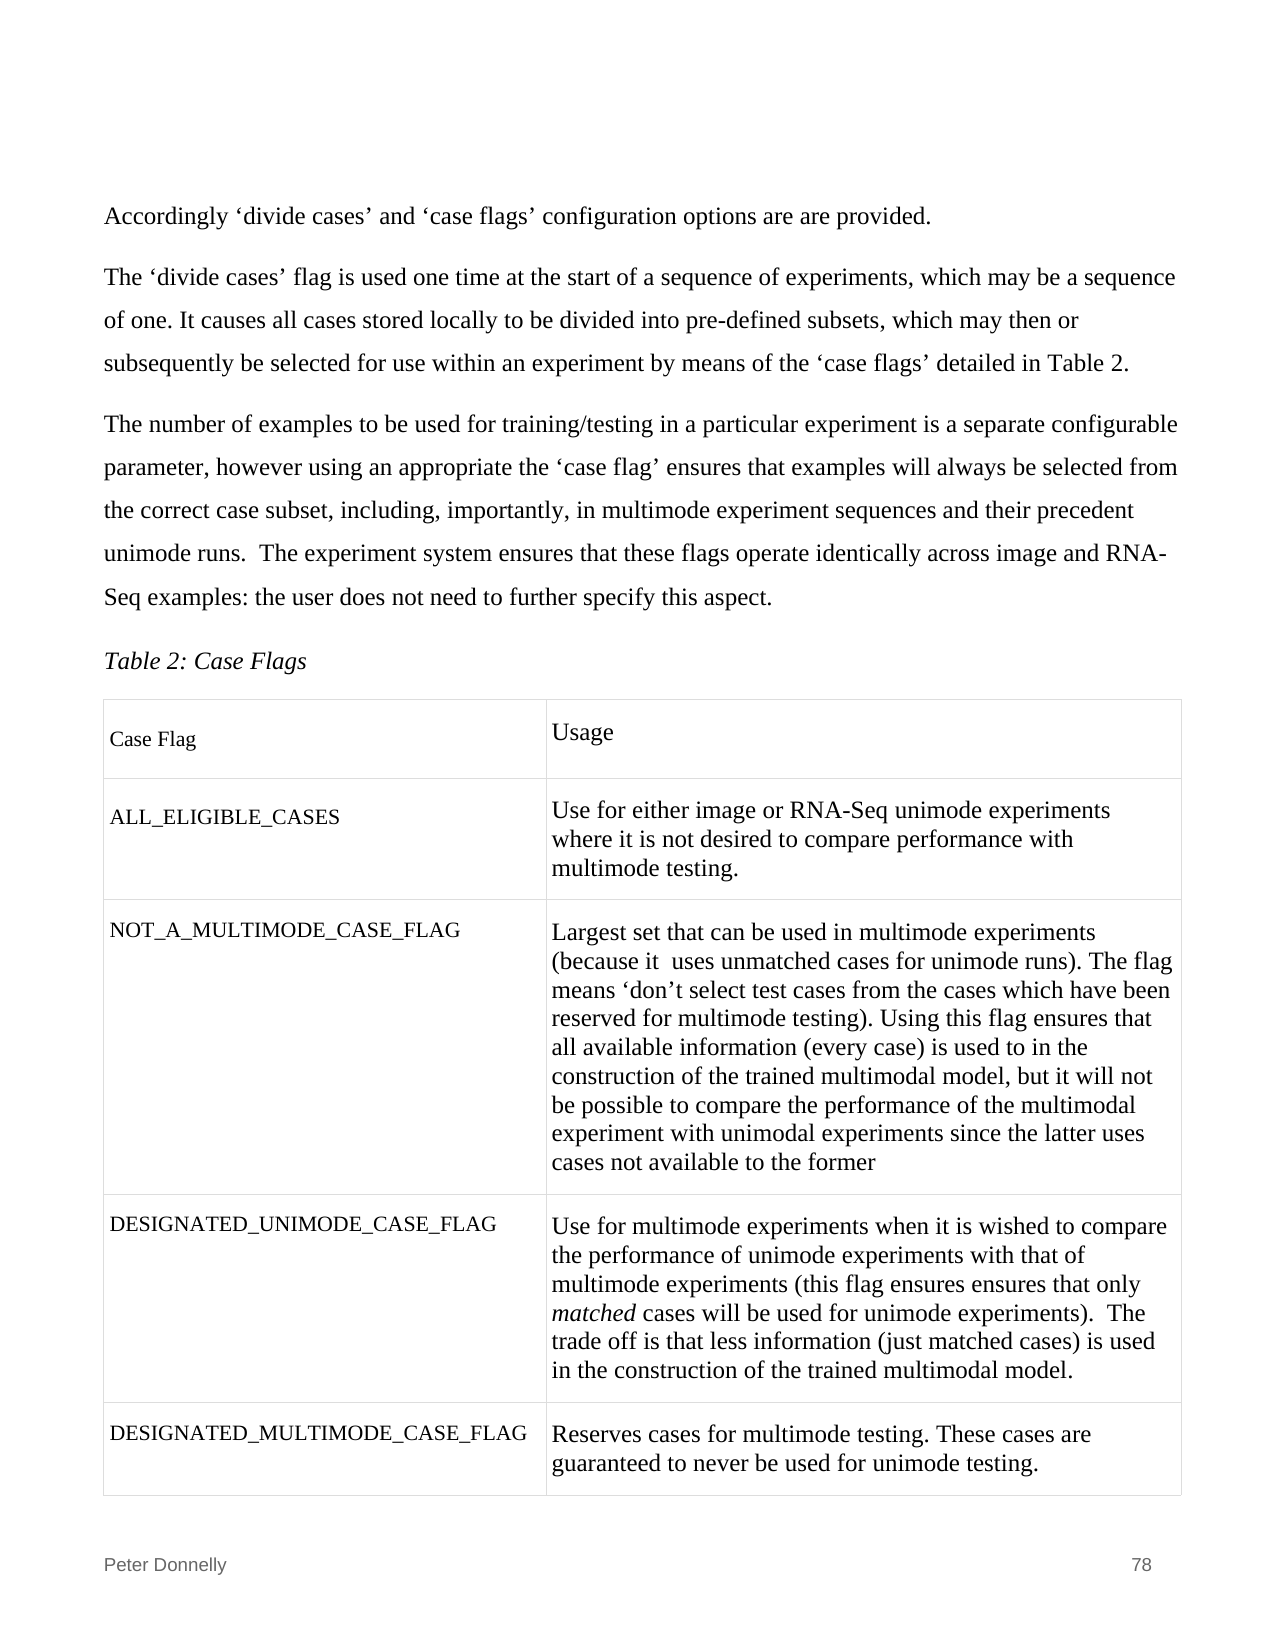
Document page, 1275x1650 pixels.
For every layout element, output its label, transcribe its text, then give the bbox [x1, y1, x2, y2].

table_cell DESIGNATED_MULTIMODE_CASE_FLAG [104, 1403, 546, 1495]
text Table 2: Case Flags [103, 646, 1181, 675]
table_header Case Flag [104, 700, 546, 778]
table_cell Use for either image or RNA-Seq unimode experiments where it is not desired to compare performance with multimode testing. [547, 779, 1181, 899]
table_cell DESIGNATED_UNIMODE_CASE_FLAG [104, 1195, 546, 1402]
table_cell Reserves cases for multimode testing. These cases are guaranteed to never be used for unimode testing. [547, 1403, 1181, 1495]
table_cell ALL_ELIGIBLE_CASES [104, 779, 546, 899]
text Accordingly ‘divide cases’ and ‘case flags’ configuration options are are provided. [103, 201, 1181, 230]
table_cell NOT_A_MULTIMODE_CASE_FLAG [104, 900, 546, 1194]
table_cell Use for multimode experiments when it is wished to compare the performance of unimode experiments with that of multimode experiments (this flag ensures ensures that only matched cases will be used for unimode experiments). The trade off is that less information (just matched cases) is used in the construction of the trained multimodal model. [547, 1195, 1181, 1402]
table_cell Largest set that can be used in multimode experiments (because it uses unmatched cases for unimode runs). The flag means ‘don’t select test cases from the cases which have been reserved for multimode testing). Using this flag ensures that all available information (every case) is used to in the construction of the trained multimodal model, but it will not be possible to compare the performance of the multimodal experiment with unimodal experiments since the latter uses cases not available to the former [547, 900, 1181, 1194]
text The ‘divide cases’ flag is used one time at the start of a sequence of experiments, which may be a sequence of one. It causes all cases stored locally to be divided into pre-defined subsets, which may then or subsequently be selected for use within an experiment by means of the ‘case flags’ detailed in Table 2. [103, 262, 1181, 377]
table_header Usage [547, 700, 1181, 778]
text The number of examples to be used for training/testing in a particular experiment is a separate configurable parameter, however using an appropriate the ‘case flag’ ensures that examples will always be selected from the correct case subset, including, importantly, in multimode experiment sequences and their precedent unimode runs. The experiment system ensures that these flags operate identically across image and RNA-Seq examples: the user does not need to further specify this aspect. [103, 409, 1181, 610]
